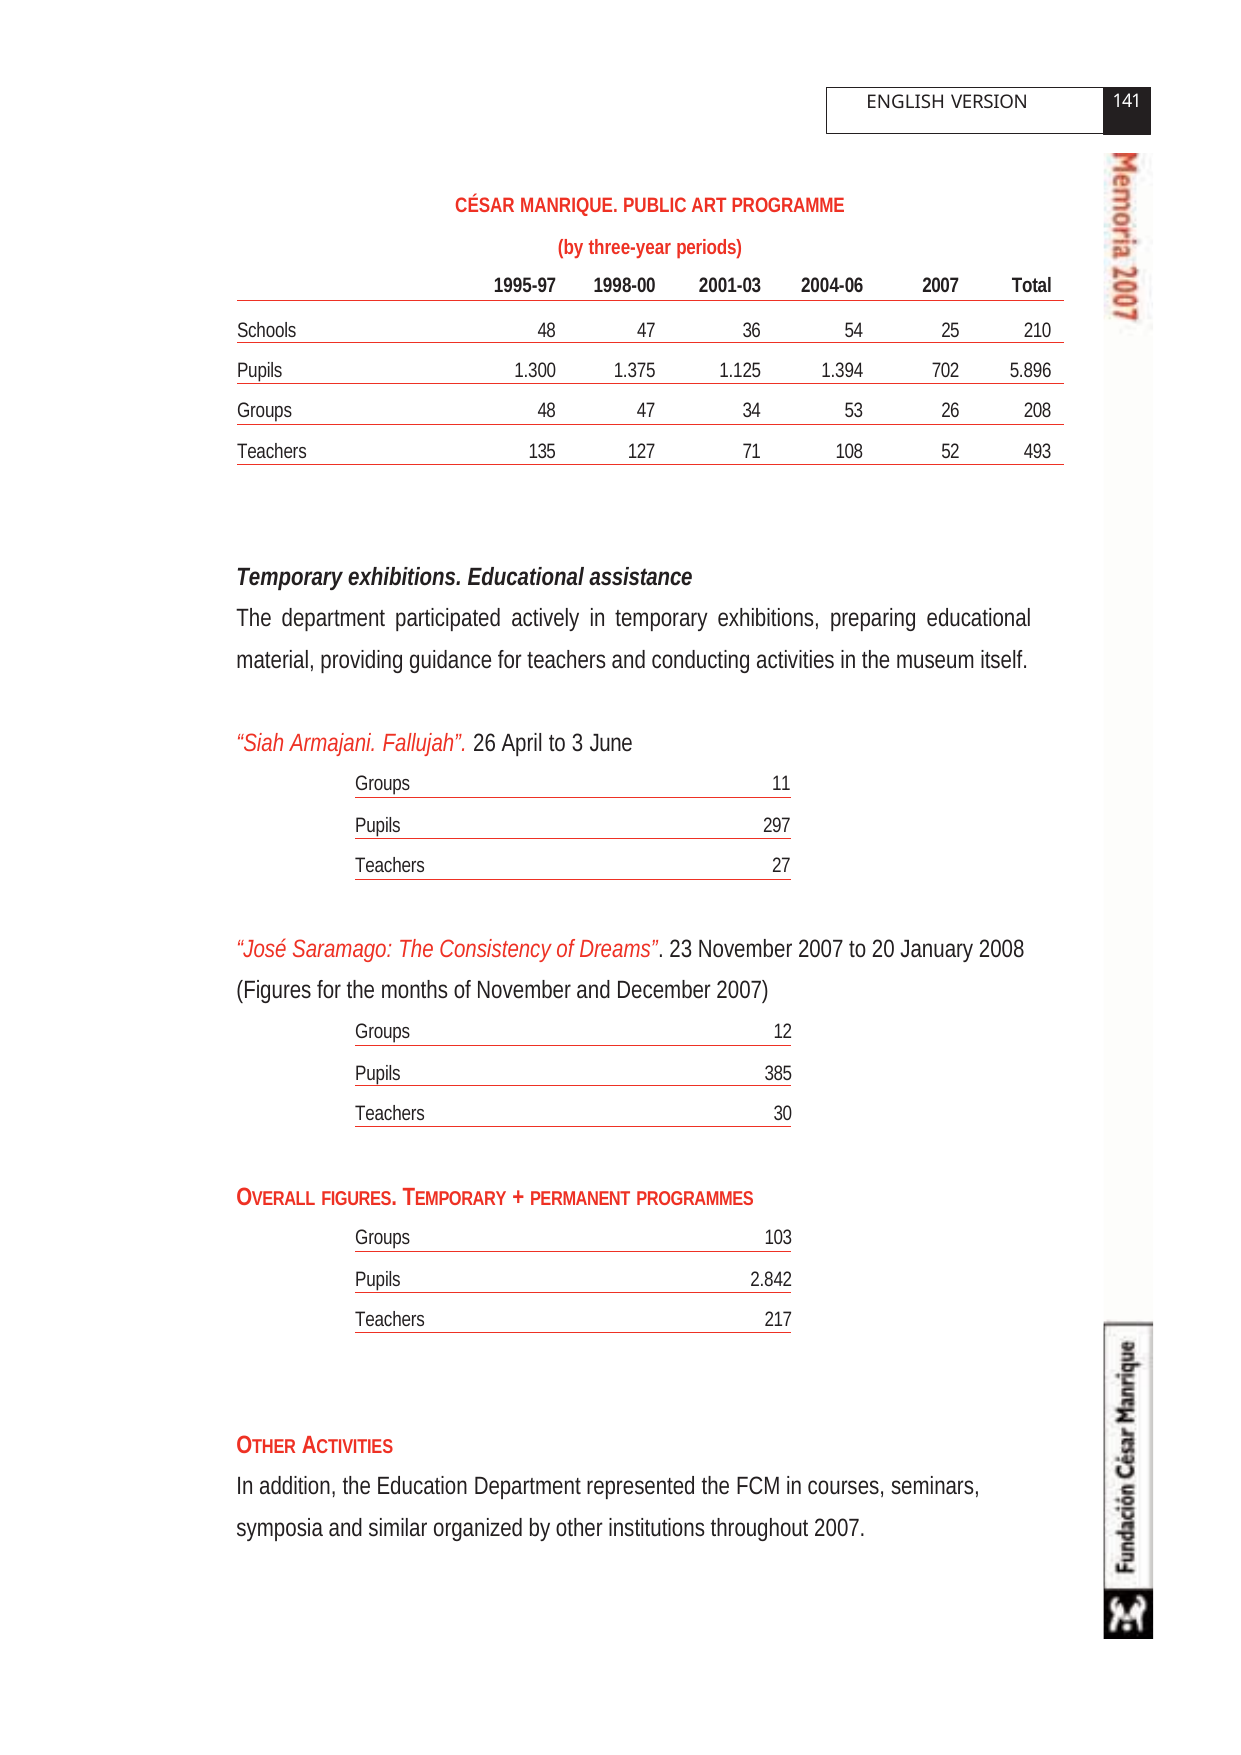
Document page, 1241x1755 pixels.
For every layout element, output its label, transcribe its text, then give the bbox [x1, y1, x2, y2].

table_cell Pupils [237, 343, 399, 383]
table_header Groups [355, 1228, 586, 1251]
table_cell 47 [574, 301, 676, 342]
table_header Total [985, 277, 1064, 300]
table_header [237, 277, 399, 300]
table_cell Pupils [355, 1046, 593, 1085]
table_cell Schools [237, 301, 399, 342]
table_header 103 [586, 1228, 791, 1251]
table_cell Pupils [355, 798, 593, 838]
table_header 12 [593, 1021, 791, 1045]
table_header Groups [355, 1021, 593, 1045]
subtitle Temporary exhibitions. Educational assistance [236, 562, 1103, 590]
table_header 2001-03 [676, 277, 780, 300]
table_cell 34 [676, 384, 780, 423]
table_cell 1.375 [574, 343, 676, 383]
text CÉSAR MANRIQUE. PUBLIC ART PROGRAMME [133, 193, 1103, 217]
text (by three-year periods) [133, 235, 1103, 259]
text The department participated actively in temporary exhibitions, preparing educational material, providing guidance for teachers and conducting activities in the museum itself. [236, 603, 1072, 673]
table_cell Teachers [355, 839, 593, 878]
table_header 2007 [892, 277, 985, 300]
table_cell 30 [593, 1086, 791, 1126]
table_cell 210 [985, 301, 1064, 342]
table_cell 26 [892, 384, 985, 423]
table_cell 47 [574, 384, 676, 423]
table_cell 135 [399, 425, 574, 464]
table_cell 1.125 [676, 343, 780, 383]
table_cell 1.394 [780, 343, 892, 383]
table_cell 702 [892, 343, 985, 383]
table_cell 385 [593, 1046, 791, 1085]
table_cell 25 [892, 301, 985, 342]
table_cell 208 [985, 384, 1064, 423]
table_header 11 [593, 774, 791, 797]
table_cell 52 [892, 425, 985, 464]
table_cell 2.842 [586, 1252, 791, 1292]
table_cell 1.300 [399, 343, 574, 383]
text Overall figures. Temporary + permanent programmes [236, 1182, 1103, 1210]
table_cell 127 [574, 425, 676, 464]
table_cell Teachers [237, 425, 399, 464]
table_cell 48 [399, 384, 574, 423]
table_cell 27 [593, 839, 791, 878]
table_cell 71 [676, 425, 780, 464]
table_cell 108 [780, 425, 892, 464]
table_cell 217 [586, 1293, 791, 1332]
text “Siah Armajani. Fallujah”. 26 April to 3 June [236, 728, 1103, 756]
table_cell 297 [593, 798, 791, 838]
table_cell Pupils [355, 1252, 586, 1292]
table_cell 54 [780, 301, 892, 342]
table_cell Teachers [355, 1293, 586, 1332]
subtitle [1154, 1429, 1167, 1458]
table_cell 493 [985, 425, 1064, 464]
table_cell 53 [780, 384, 892, 423]
table_cell Teachers [355, 1086, 593, 1126]
subtitle Other Activities [236, 1429, 1103, 1458]
table_header 1995-97 [399, 277, 574, 300]
table_cell 36 [676, 301, 780, 342]
table_header Groups [355, 774, 593, 797]
table_cell 48 [399, 301, 574, 342]
text In addition, the Education Department represented the FCM in courses, seminars, symposia and similar organized by other institutions throughout 2007. [236, 1471, 1072, 1541]
table_header 1998-00 [574, 277, 676, 300]
table_header 2004-06 [780, 277, 892, 300]
table_cell 5.896 [985, 343, 1064, 383]
text “José Saramago: The Consistency of Dreams”. 23 November 2007 to 20 January 2008 (Figures for the months of November and December 2007) [236, 934, 1072, 1004]
table_cell Groups [237, 384, 399, 423]
